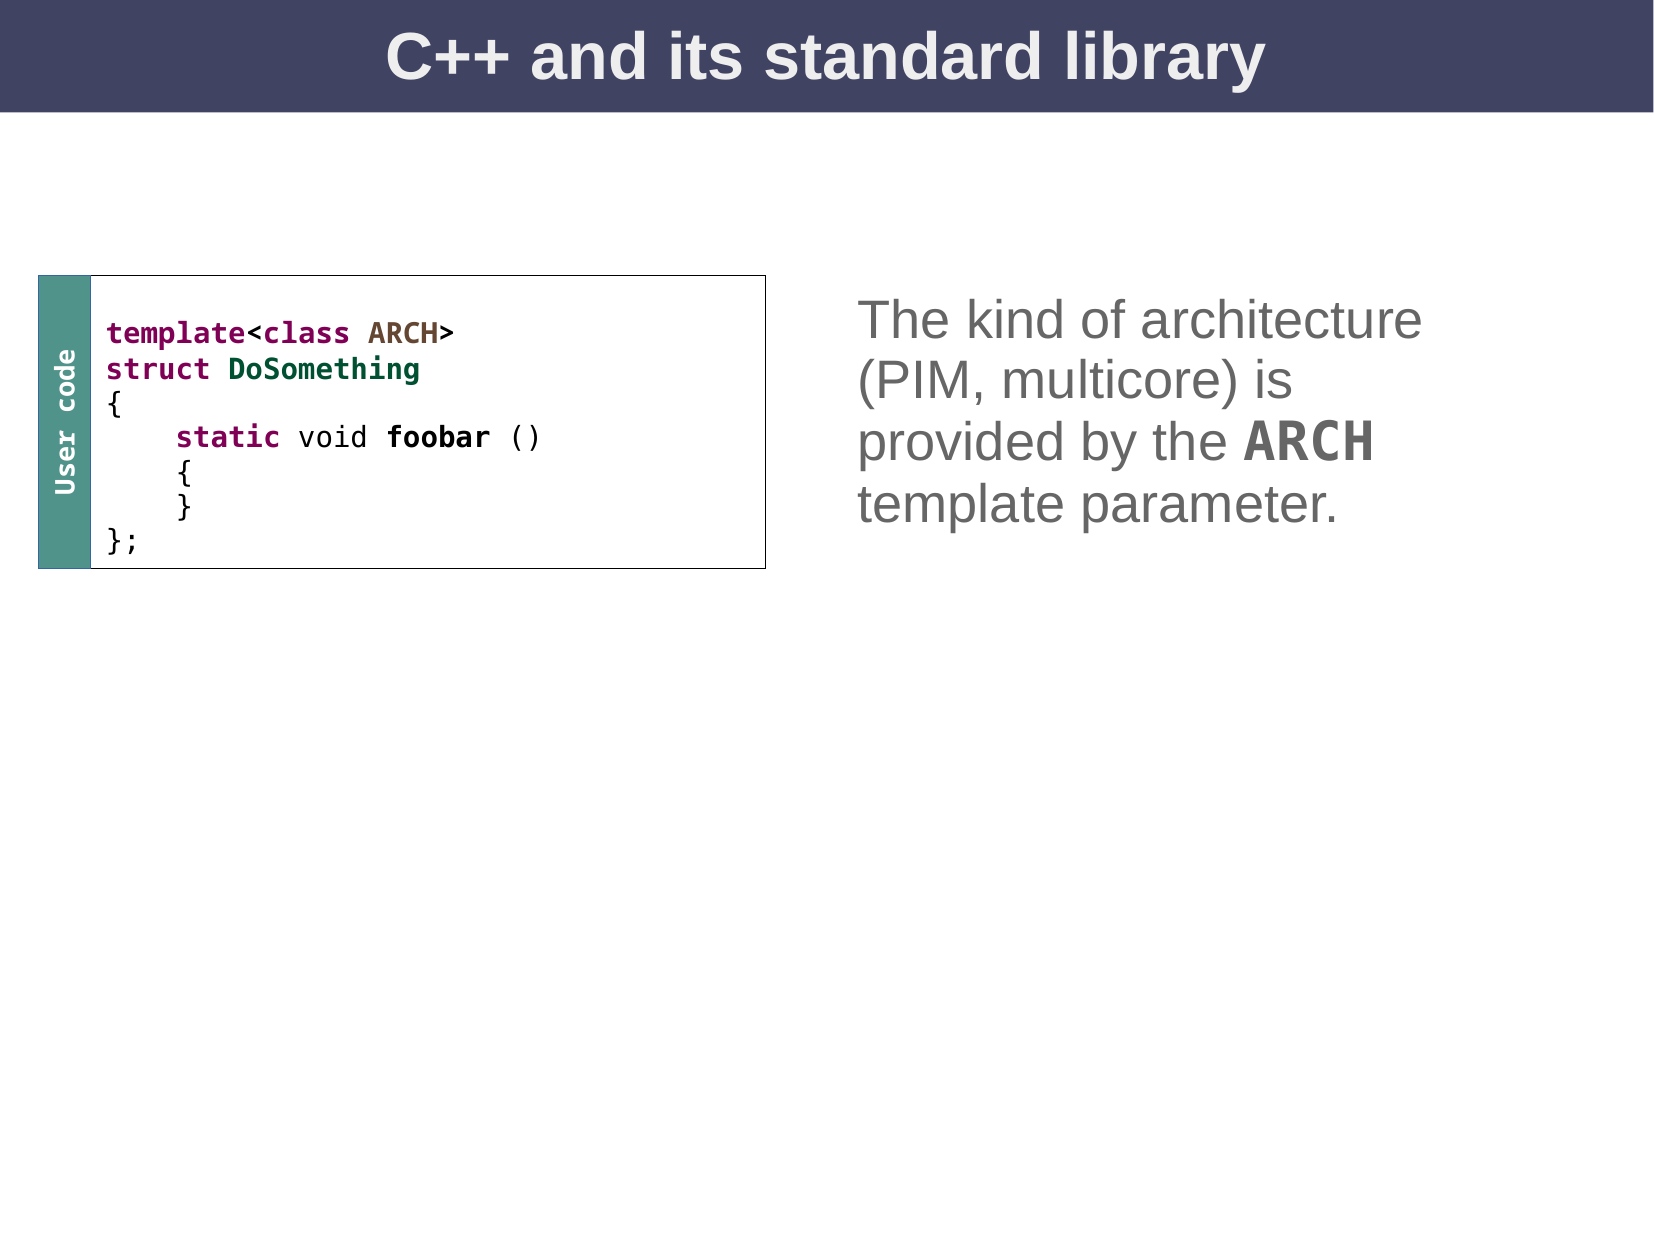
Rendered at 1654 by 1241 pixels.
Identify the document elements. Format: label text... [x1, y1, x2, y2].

text_box User code [38, 275, 91, 569]
text_box The kind of architecture (PIM, multicore) is provided by the ARCH template parameter. [842, 282, 1522, 542]
text_box template<class ARCH> struct DoSomething { static void foobar () { } }; [91, 275, 766, 569]
text_box C++ and its standard library [0, 0, 1654, 113]
